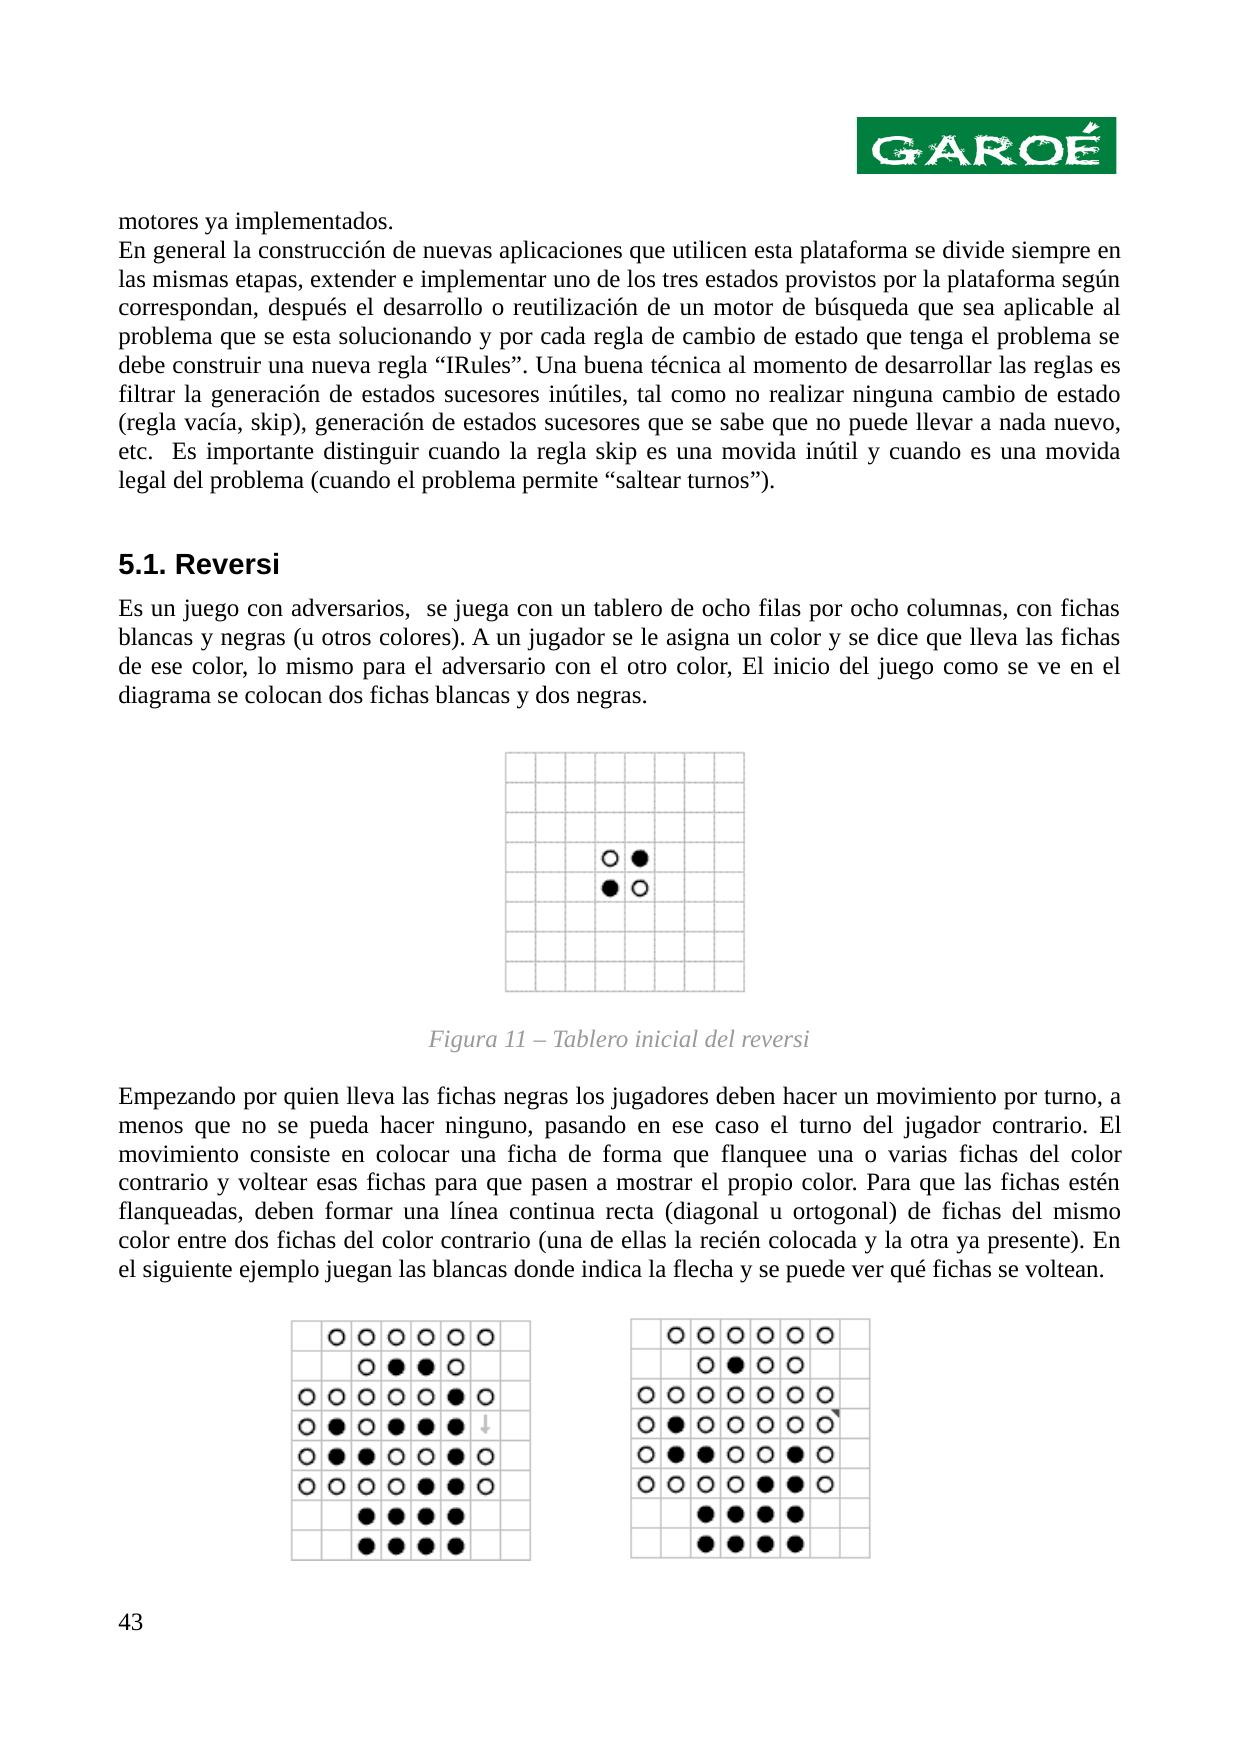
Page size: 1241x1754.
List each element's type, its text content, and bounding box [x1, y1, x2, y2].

text Figura 11 – Tablero inicial del reversi [118, 1024, 1122, 1052]
text Empezando por quien lleva las fichas negras los jugadores deben hacer un movimiento por turno, a menos que no se pueda hacer ninguno, pasando en ese caso el turno del jugador contrario. El movimiento consiste en colocar una ficha de forma que flanquee una o varias fichas del color contrario y voltear esas fichas para que pasen a mostrar el propio color. Para que las fichas estén flanqueadas, deben formar una línea continua recta (diagonal u ortogonal) de fichas del mismo color entre dos fichas del color contrario (una de ellas la recién colocada y la otra ya presente). En el siguiente ejemplo juegan las blancas donde indica la flecha y se puede ver qué fichas se voltean. [118, 1081, 1122, 1282]
text Es un juego con adversarios, se juega con un tablero de ocho filas por ocho columnas, con fichas blancas y negras (u otros colores). A un jugador se le asigna un color y se dice que lleva las fichas de ese color, lo mismo para el adversario con el otro color, El inicio del juego como se ve en el diagrama se colocan dos fichas blancas y dos negras. [118, 593, 1122, 708]
picture [285, 1320, 536, 1561]
picture [856, 117, 1117, 174]
text motores ya implementados. [118, 206, 1122, 235]
picture [629, 1317, 874, 1562]
subtitle 5.1. Reversi [118, 547, 1122, 581]
text En general la construcción de nuevas aplicaciones que utilicen esta plataforma se divide siempre en las mismas etapas, extender e implementar uno de los tres estados provistos por la plataforma según correspondan, después el desarrollo o reutilización de un motor de búsqueda que sea aplicable al problema que se esta solucionando y por cada regla de cambio de estado que tenga el problema se debe construir una nueva regla “IRules”. Una buena técnica al momento de desarrollar las reglas es filtrar la generación de estados sucesores inútiles, tal como no realizar ninguna cambio de estado (regla vacía, skip), generación de estados sucesores que se sabe que no puede llevar a nada nuevo, etc. Es importante distinguir cuando la regla skip es una movida inútil y cuando es una movida legal del problema (cuando el problema permite “saltear turnos”). [118, 235, 1122, 494]
picture [499, 746, 753, 994]
